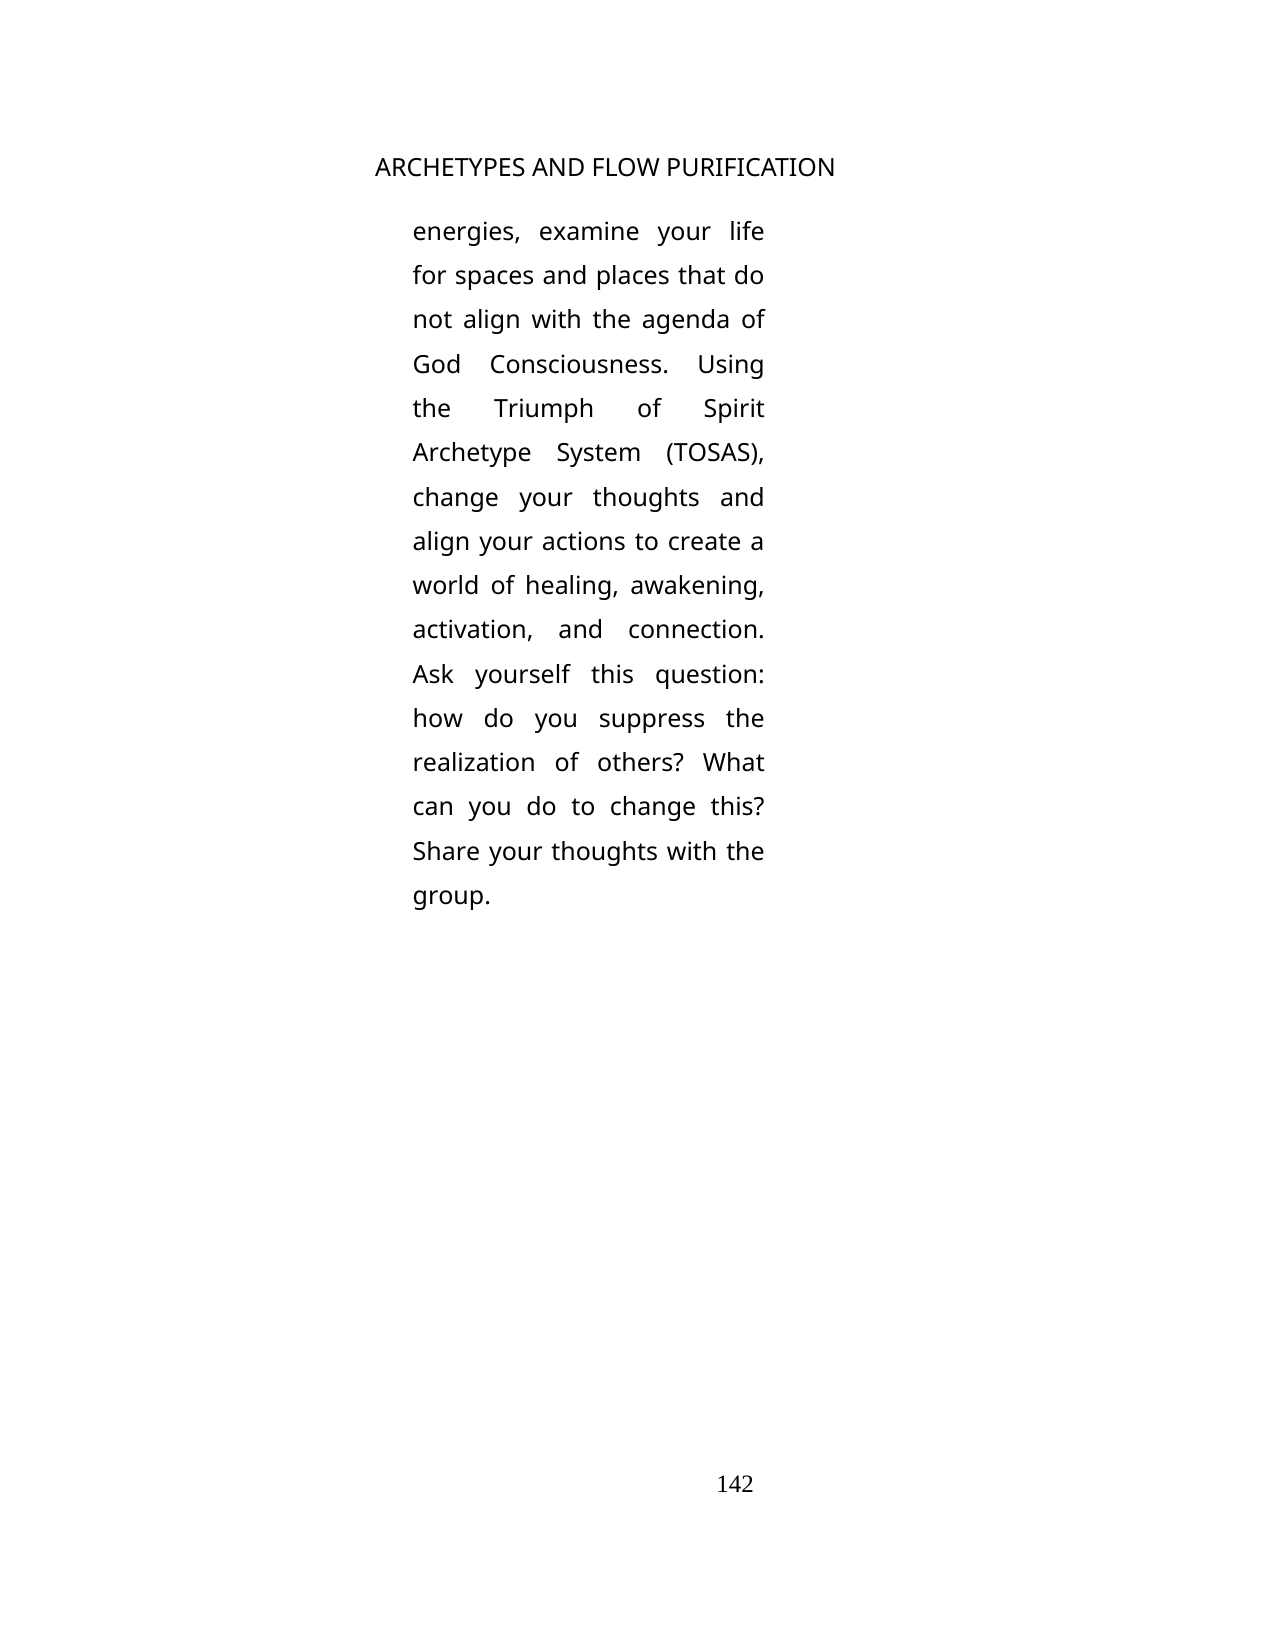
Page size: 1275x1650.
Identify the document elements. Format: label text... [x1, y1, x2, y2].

list energies, examine your life for spaces and places that do not align with the agenda of God Consciousness. Using the Triumph of Spirit Archetype System (TOSAS), change your thoughts and align your actions to create a world of healing, awakening, activation, and connection. Ask yourself this question: how do you suppress the realization of others? What can you do to change this? Share your thoughts with the group. [375, 213, 765, 912]
